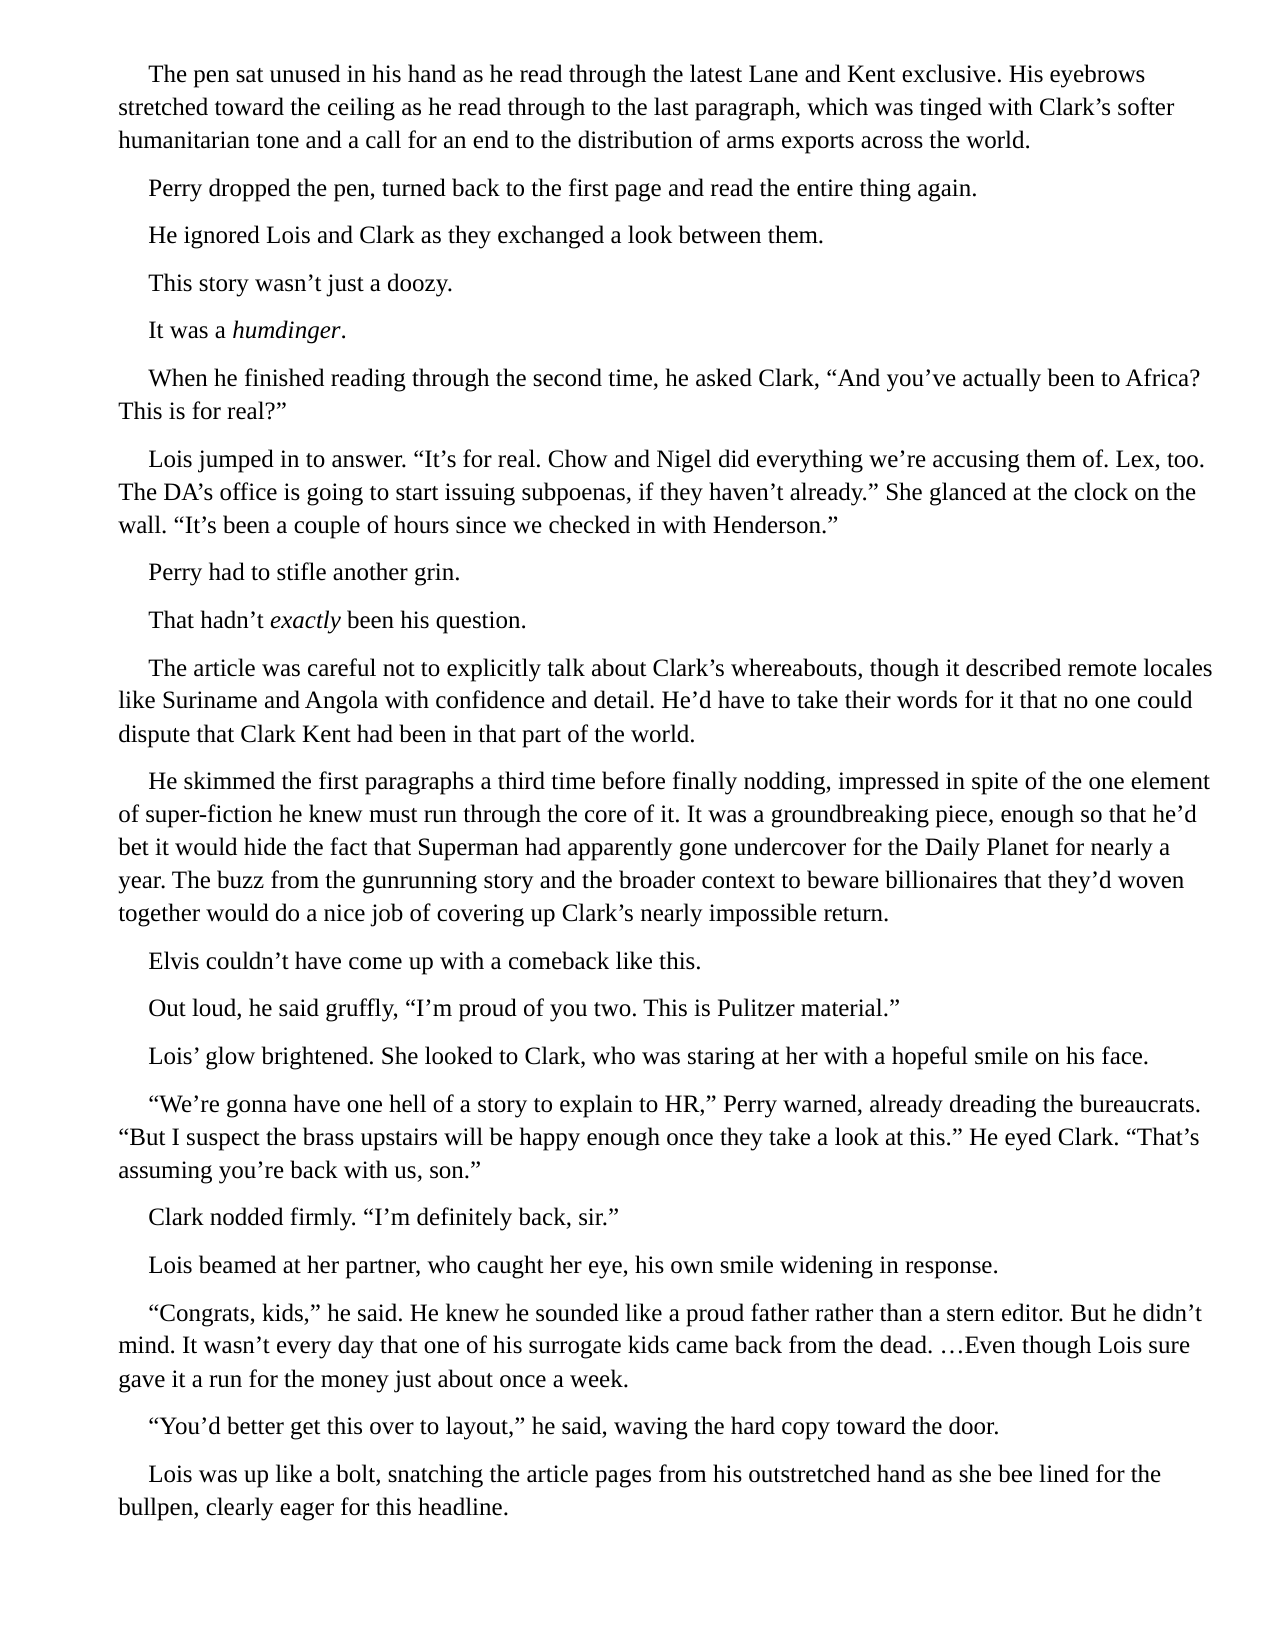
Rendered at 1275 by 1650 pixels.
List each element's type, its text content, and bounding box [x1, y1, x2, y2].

text “You’d better get this over to layout,” he said, waving the hard copy toward the door. [118, 1411, 1216, 1440]
text Perry had to stifle another grin. [118, 557, 1216, 586]
text It was a humdinger. [118, 316, 1216, 344]
text Lois was up like a bolt, snatching the article pages from his outstretched hand as she bee lined for the bullpen, clearly eager for this headline. [118, 1459, 1216, 1521]
text That hadn’t exactly been his question. [118, 605, 1216, 634]
text Clark nodded firmly. “I’m definitely back, sir.” [118, 1202, 1216, 1231]
text Perry dropped the pen, turned back to the first page and read the entire thing again. [118, 173, 1216, 201]
text He ignored Lois and Clark as they exchanged a look between them. [118, 220, 1216, 249]
text He skimmed the first paragraphs a third time before finally nodding, impressed in spite of the one element of super-fiction he knew must run through the core of it. It was a groundbreaking piece, enough so that he’d bet it would hide the fact that Superman had apparently gone undercover for the Daily Planet for nearly a year. The buzz from the gunrunning story and the broader context to beware billionaires that they’d woven together would do a nice job of covering up Clark’s nearly impossible return. [118, 766, 1216, 927]
text “We’re gonna have one hell of a story to explain to HR,” Perry warned, already dreading the bureaucrats. “But I suspect the brass upstairs will be happy enough once they take a look at this.” He eyed Clark. “That’s assuming you’re back with us, son.” [118, 1089, 1216, 1183]
text Lois beamed at her partner, who caught her eye, his own smile widening in response. [118, 1250, 1216, 1279]
text The article was careful not to explicitly talk about Clark’s whereabouts, though it described remote locales like Suriname and Angola with confidence and detail. He’d have to take their words for it that no one could dispute that Clark Kent had been in that part of the world. [118, 653, 1216, 747]
text The pen sat unused in his hand as he read through the latest Lane and Kent exclusive. His eyebrows stretched toward the ceiling as he read through to the last paragraph, which was tinged with Clark’s softer humanitarian tone and a call for an end to the distribution of arms exports across the world. [118, 59, 1216, 154]
text “Congrats, kids,” he said. He knew he sounded like a proud father rather than a stern editor. But he didn’t mind. It wasn’t every day that one of his surrogate kids came back from the dead. …Even though Lois sure gave it a run for the money just about once a week. [118, 1298, 1216, 1392]
text When he finished reading through the second time, he asked Clark, “And you’ve actually been to Africa? This is for real?” [118, 363, 1216, 425]
text Elvis couldn’t have come up with a comeback like this. [118, 946, 1216, 975]
text This story wasn’t just a doozy. [118, 268, 1216, 297]
text Out loud, he said gruffly, “I’m proud of you two. This is Pulitzer material.” [118, 993, 1216, 1022]
text Lois’ glow brightened. She looked to Clark, who was staring at her with a hopeful smile on his face. [118, 1041, 1216, 1070]
text Lois jumped in to answer. “It’s for real. Chow and Nigel did everything we’re accusing them of. Lex, too. The DA’s office is going to start issuing subpoenas, if they haven’t already.” She glanced at the clock on the wall. “It’s been a couple of hours since we checked in with Henderson.” [118, 444, 1216, 538]
